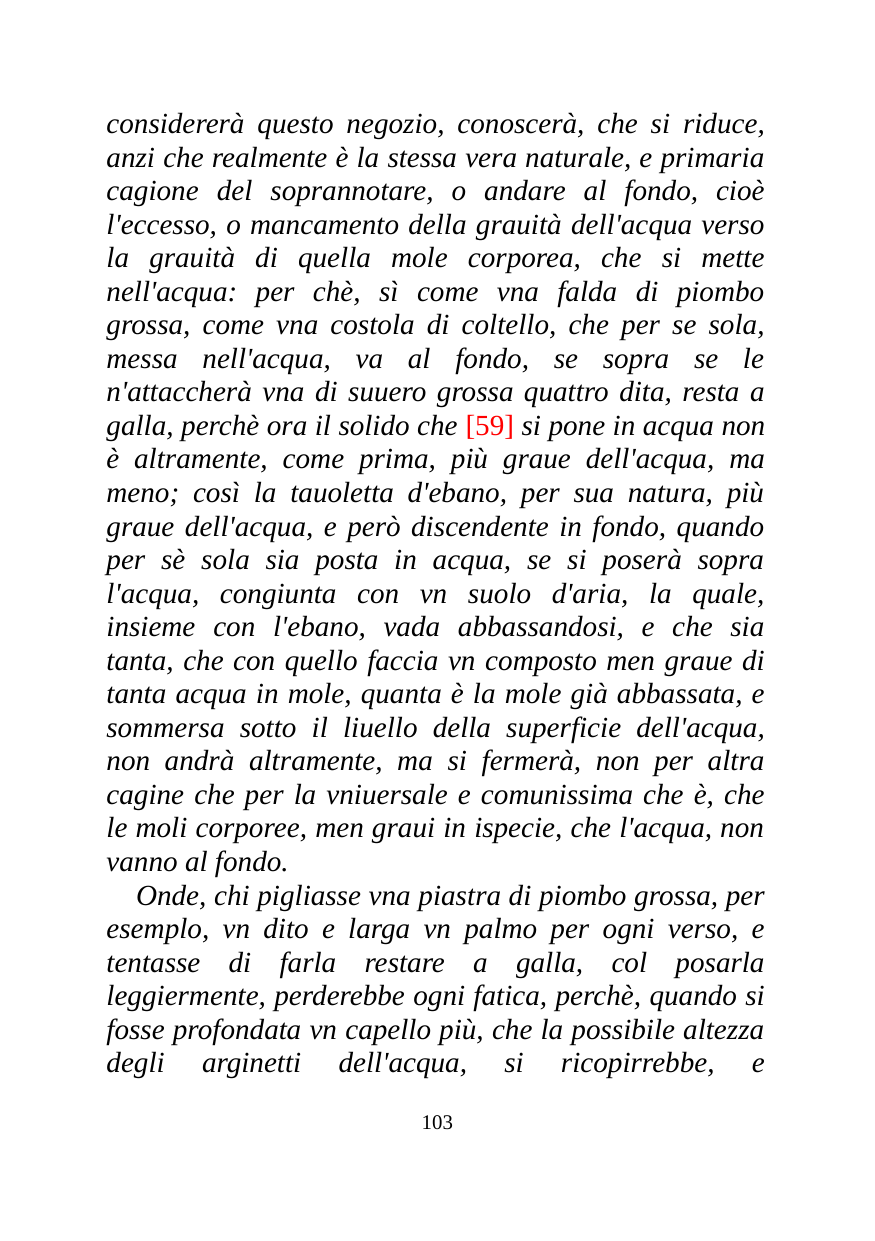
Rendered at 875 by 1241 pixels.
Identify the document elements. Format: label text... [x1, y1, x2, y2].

text considererà questo negozio, conoscerà, che si riduce, anzi che realmente è la stessa vera naturale, e primaria cagione del soprannotare, o andare al fondo, cioè l'eccesso, o mancamento della grauità dell'acqua verso la grauità di quella mole corporea, che si mette nell'acqua: per chè, sì come vna falda di piombo grossa, come vna costola di coltello, che per se sola, messa nell'acqua, va al fondo, se sopra se le n'attaccherà vna di suuero grossa quattro dita, resta a galla, perchè ora il solido che [59] si pone in acqua non è altramente, come prima, più graue dell'acqua, ma meno; così la tauoletta d'ebano, per sua natura, più graue dell'acqua, e però discendente in fondo, quando per sè sola sia posta in acqua, se si poserà sopra l'acqua, congiunta con vn suolo d'aria, la quale, insieme con l'ebano, vada abbassandosi, e che sia tanta, che con quello faccia vn composto men graue di tanta acqua in mole, quanta è la mole già abbassata, e sommersa sotto il liuello della superficie dell'acqua, non andrà altramente, ma si fermerà, non per altra cagine che per la vniuersale e comunissima che è, che le moli corporee, men graui in ispecie, che l'acqua, non vanno al fondo. [106, 106, 768, 878]
text Onde, chi pigliasse vna piastra di piombo grossa, per esemplo, vn dito e larga vn palmo per ogni verso, e tentasse di farla restare a galla, col posarla leggiermente, perderebbe ogni fatica, perchè, quando si fosse profondata vn capello più, che la possibile altezza degli arginetti dell'acqua, si ricopirrebbe, e [106, 878, 768, 1079]
